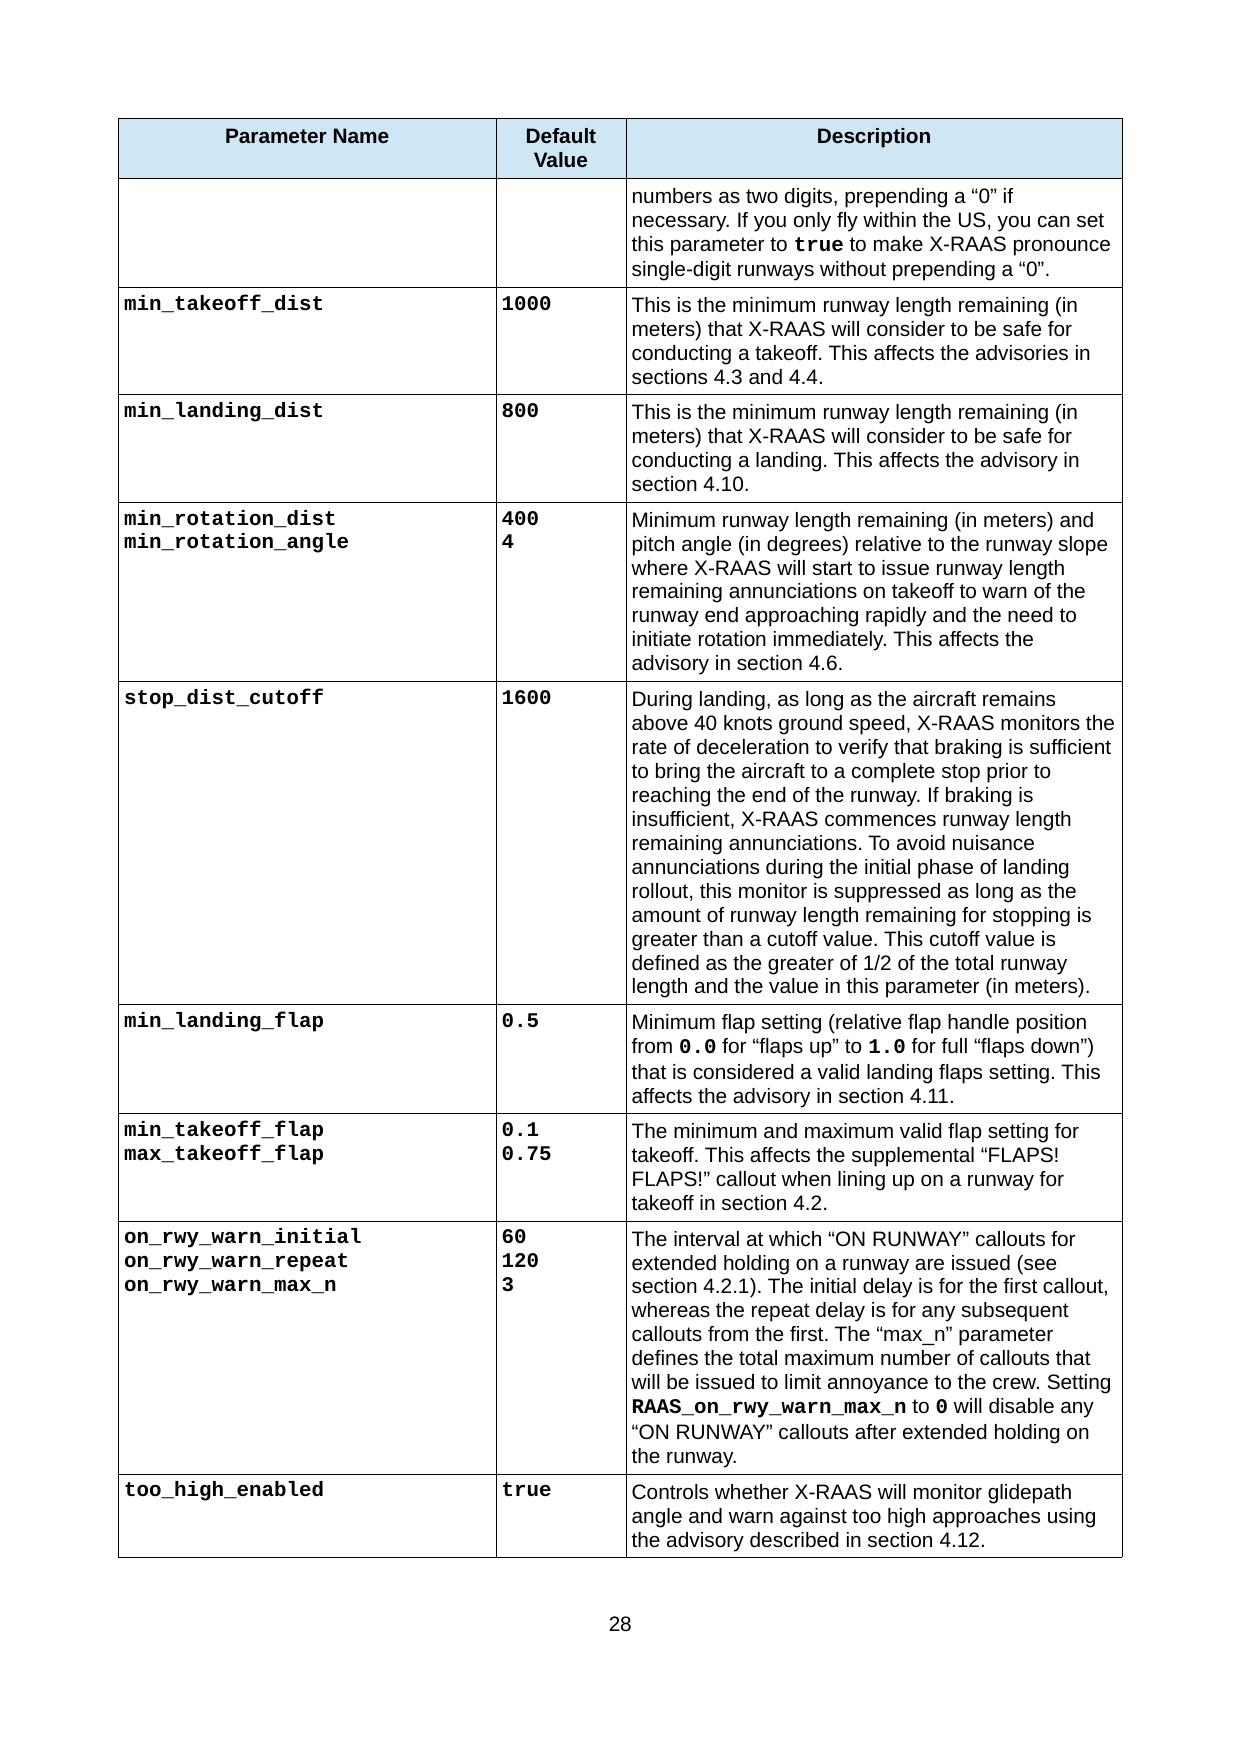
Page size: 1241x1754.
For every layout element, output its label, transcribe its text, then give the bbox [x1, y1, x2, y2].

table_cell The interval at which “ON RUNWAY” callouts for extended holding on a runway are issued (see section 4.2.1). The initial delay is for the first callout, whereas the repeat delay is for any subsequent callouts from the first. The “max_n” parameter defines the total maximum number of callouts that will be issued to limit annoyance to the crew. Setting RAAS_on_rwy_warn_max_n to 0 will disable any “ON RUNWAY” callouts after extended holding on the runway. [627, 1222, 1122, 1474]
table_cell This is the minimum runway length remaining (in meters) that X-RAAS will consider to be safe for conducting a takeoff. This affects the advisories in sections 4.3 and 4.4. [627, 288, 1122, 394]
table_cell 0.5 [497, 1005, 626, 1113]
table_cell min_takeoff_flap max_takeoff_flap [119, 1114, 496, 1221]
table_header Default Value [497, 119, 626, 178]
table_cell too_high_enabled [119, 1475, 496, 1557]
table_cell min_landing_dist [119, 395, 496, 502]
table_header Parameter Name [119, 119, 496, 178]
table_cell The minimum and maximum valid flap setting for takeoff. This affects the supplemental “FLAPS! FLAPS!” callout when lining up on a runway for takeoff in section 4.2. [627, 1114, 1122, 1221]
table_cell 0.1 0.75 [497, 1114, 626, 1221]
table_cell on_rwy_warn_initial on_rwy_warn_repeat on_rwy_warn_max_n [119, 1222, 496, 1474]
table_cell During landing, as long as the aircraft remains above 40 knots ground speed, X-RAAS monitors the rate of deceleration to verify that braking is sufficient to bring the aircraft to a complete stop prior to reaching the end of the runway. If braking is insufficient, X-RAAS commences runway length remaining annunciations. To avoid nuisance annunciations during the initial phase of landing rollout, this monitor is suppressed as long as the amount of runway length remaining for stopping is greater than a cutoff value. This cutoff value is defined as the greater of 1/2 of the total runway length and the value in this parameter (in meters). [627, 682, 1122, 1004]
table_cell Minimum runway length remaining (in meters) and pitch angle (in degrees) relative to the runway slope where X-RAAS will start to issue runway length remaining annunciations on takeoff to warn of the runway end approaching rapidly and the need to initiate rotation immediately. This affects the advisory in section 4.6. [627, 503, 1122, 681]
table_cell 1000 [497, 288, 626, 394]
table_cell Controls whether X-RAAS will monitor glidepath angle and warn against too high approaches using the advisory described in section 4.12. [627, 1475, 1122, 1557]
table_cell [497, 179, 626, 287]
table_cell true [497, 1475, 626, 1557]
table_cell 60 120 3 [497, 1222, 626, 1474]
table_cell min_rotation_dist min_rotation_angle [119, 503, 496, 681]
table_cell Minimum flap setting (relative flap handle position from 0.0 for “flaps up” to 1.0 for full “flaps down”) that is considered a valid landing flaps setting. This affects the advisory in section 4.11. [627, 1005, 1122, 1113]
table_cell stop_dist_cutoff [119, 682, 496, 1004]
table_cell numbers as two digits, prepending a “0” if necessary. If you only fly within the US, you can set this parameter to true to make X-RAAS pronounce single-digit runways without prepending a “0”. [627, 179, 1122, 287]
table_cell [119, 179, 496, 287]
table_cell 400 4 [497, 503, 626, 681]
table_cell min_landing_flap [119, 1005, 496, 1113]
table_cell min_takeoff_dist [119, 288, 496, 394]
table_header Description [627, 119, 1122, 178]
table_cell This is the minimum runway length remaining (in meters) that X-RAAS will consider to be safe for conducting a landing. This affects the advisory in section 4.10. [627, 395, 1122, 502]
table_cell 1600 [497, 682, 626, 1004]
table_cell 800 [497, 395, 626, 502]
